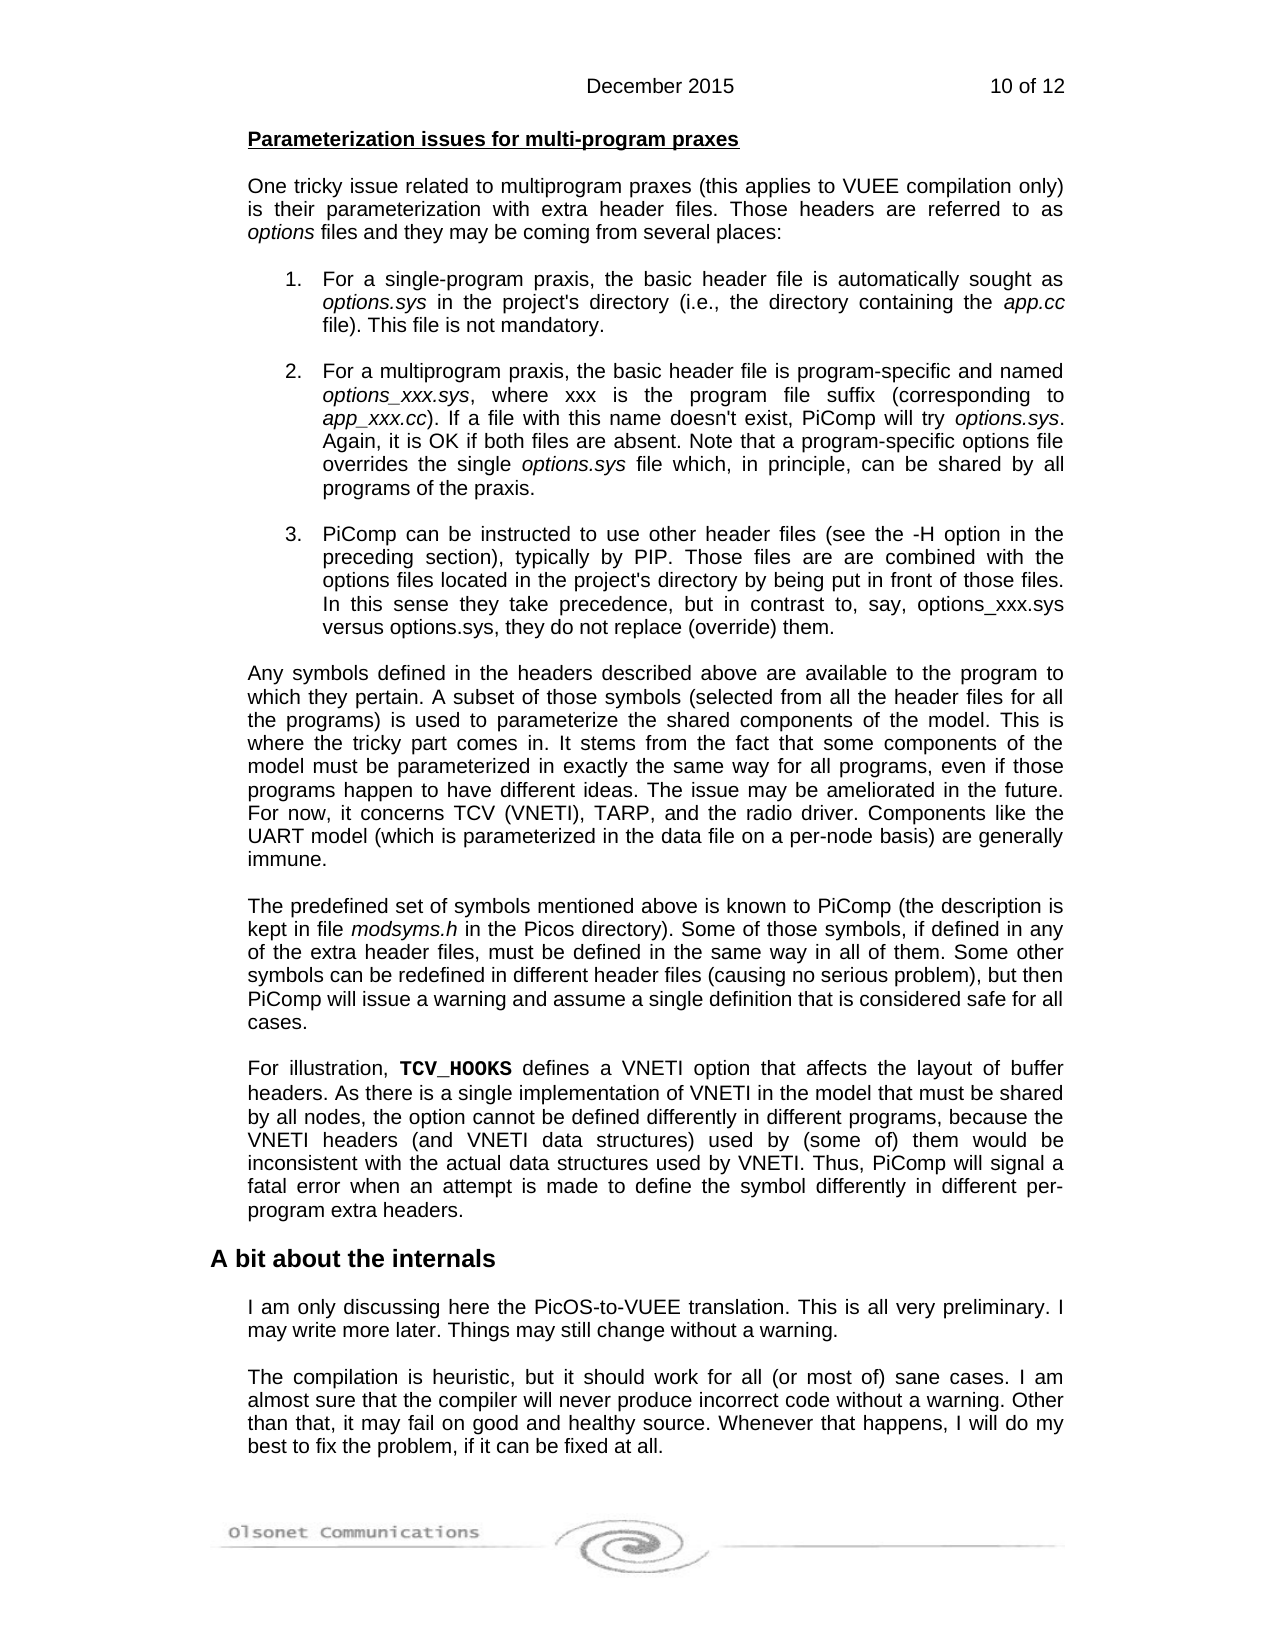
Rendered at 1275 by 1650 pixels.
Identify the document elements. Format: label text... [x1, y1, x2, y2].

text The predefined set of symbols mentioned above is known to PiComp (the description is kept in file modsyms.h in the Picos directory). Some of those symbols, if defined in any of the extra header files, must be defined in the same way in all of them. Some other symbols can be redefined in different header files (causing no serious problem), but then PiComp will issue a warning and assume a single definition that is considered safe for all cases. [247, 894, 1065, 1034]
subtitle Parameterization issues for multi-program praxes [247, 128, 1065, 151]
subtitle A bit about the internals [210, 1244, 1065, 1272]
text I am only discussing here the PicOS-to-VUEE translation. This is all very preliminary. I may write more later. Things may still change without a warning. [247, 1296, 1065, 1342]
text For illustration, TCV_HOOKS defines a VNETI option that affects the layout of buffer headers. As there is a single implementation of VNETI in the model that must be shared by all nodes, the option cannot be defined differently in different programs, because the VNETI headers (and VNETI data structures) used by (some of) them would be inconsistent with the actual data structures used by VNETI. Thus, PiComp will signal a fatal error when an attempt is made to define the symbol differently in different per-program extra headers. [247, 1057, 1065, 1221]
text One tricky issue related to multiprogram praxes (this applies to VUEE compilation only) is their parameterization with extra header files. Those headers are referred to as options files and they may be coming from several places: [247, 174, 1065, 244]
picture [210, 1504, 1065, 1596]
list PiComp can be instructed to use other header files (see the -H option in the preceding section), typically by PIP. Those files are are combined with the options files located in the project's directory by being put in front of those files. In this sense they take precedence, but in contrast to, say, options_xxx.sys versus options.sys, they do not replace (override) them. [285, 523, 1065, 639]
text Any symbols defined in the headers described above are available to the program to which they pertain. A subset of those symbols (selected from all the header files for all the programs) is used to parameterize the shared components of the model. This is where the tricky part comes in. It stems from the fact that some components of the model must be parameterized in exactly the same way for all programs, even if those programs happen to have different ideas. The issue may be ameliorated in the future. For now, it concerns TCV (VNETI), TARP, and the radio driver. Components like the UART model (which is parameterized in the data file on a per-node basis) are generally immune. [247, 662, 1065, 871]
text The compilation is heuristic, but it should work for all (or most of) sane cases. I am almost sure that the compiler will never produce incorrect code without a warning. Other than that, it may fail on good and healthy source. Whenever that happens, I will do my best to fix the problem, if it can be fixed at all. [247, 1365, 1065, 1458]
list For a single-program praxis, the basic header file is automatically sought as options.sys in the project's directory (i.e., the directory containing the app.cc file). This file is not mandatory. [285, 267, 1065, 337]
list For a multiprogram praxis, the basic header file is program-specific and named options_xxx.sys, where xxx is the program file suffix (corresponding to app_xxx.cc). If a file with this name doesn't exist, PiComp will try options.sys. Again, it is OK if both files are absent. Note that a program-specific options file overrides the single options.sys file which, in principle, can be shared by all programs of the praxis. [285, 360, 1065, 499]
